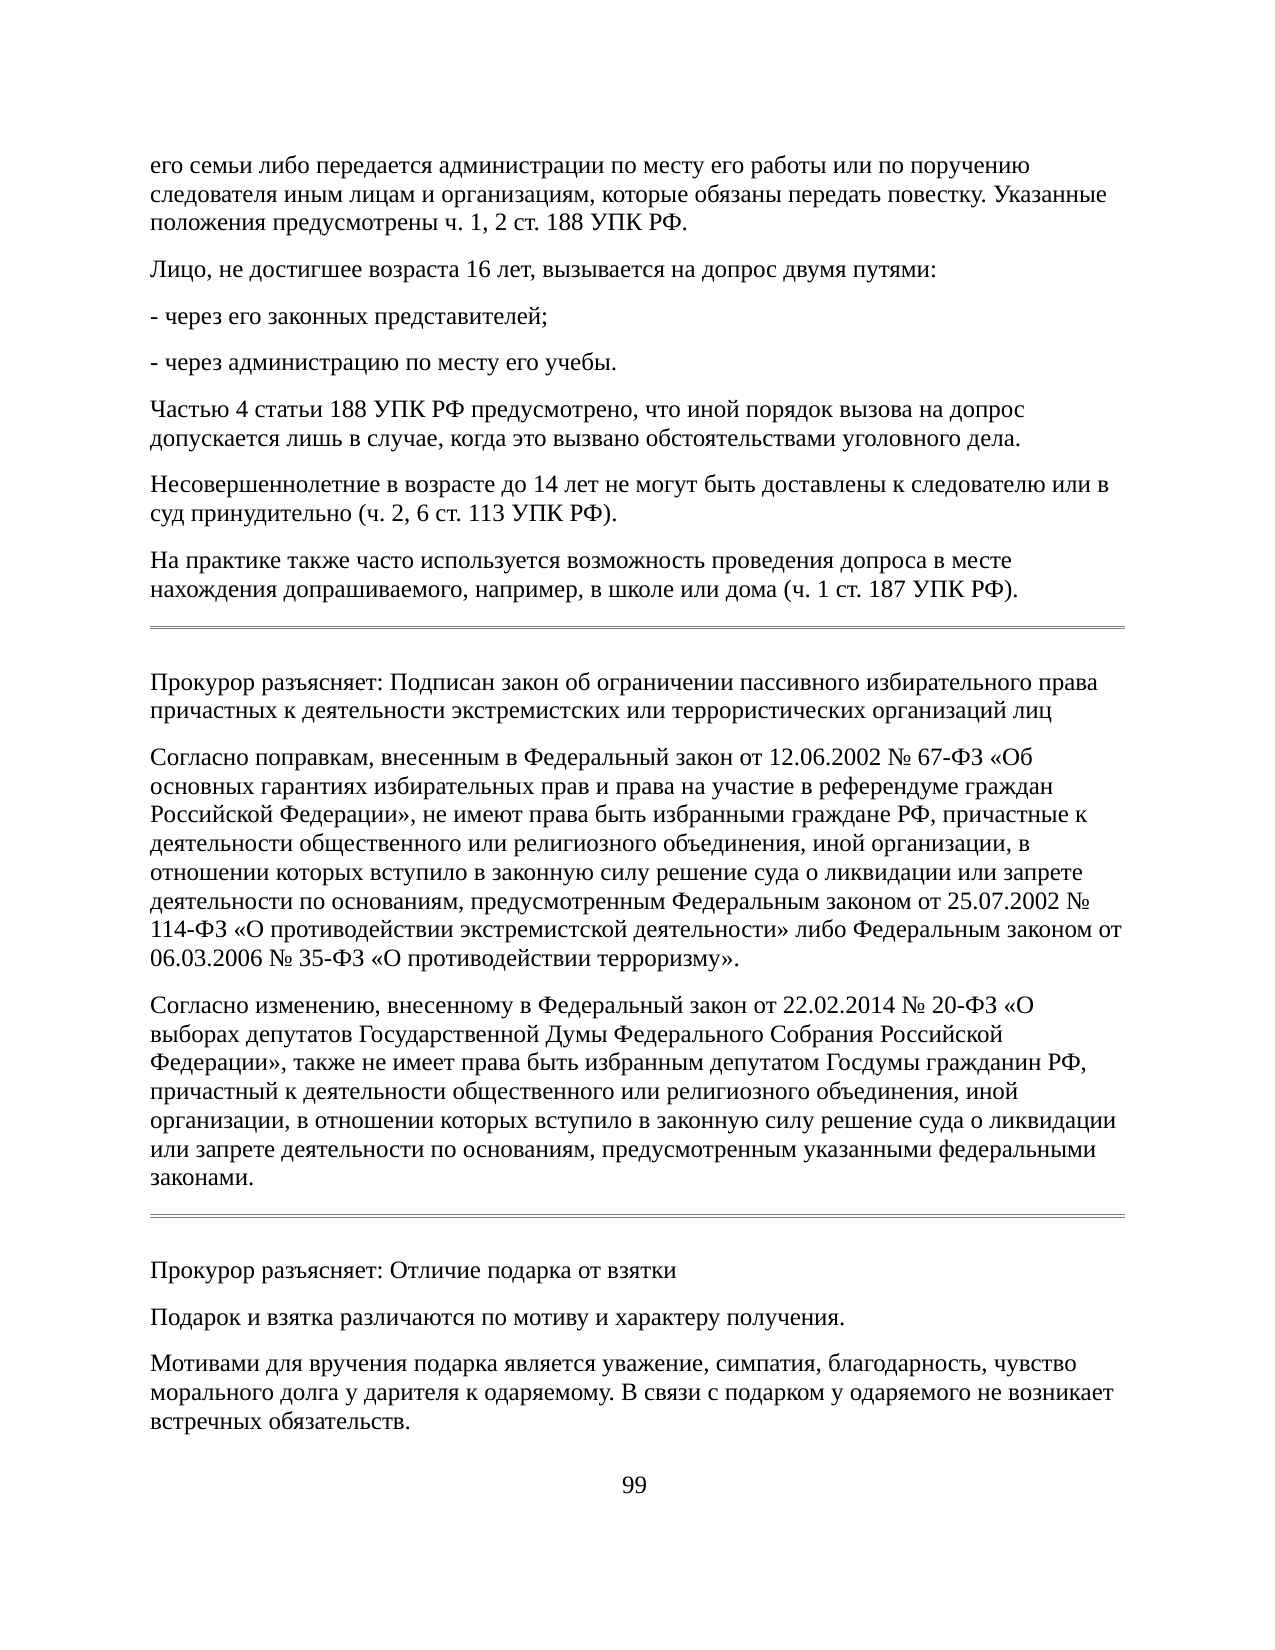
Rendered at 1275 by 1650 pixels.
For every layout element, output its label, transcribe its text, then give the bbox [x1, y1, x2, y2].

text Согласно изменению, внесенному в Федеральный закон от 22.02.2014 № 20-ФЗ «О выборах депутатов Государственной Думы Федерального Собрания Российской Федерации», также не имеет права быть избранным депутатом Госдумы гражданин РФ, причастный к деятельности общественного или религиозного объединения, иной организации, в отношении которых вступило в законную силу решение суда о ликвидации или запрете деятельности по основаниям, предусмотренным указанными федеральными законами. [150, 990, 1125, 1191]
text его семьи либо передается администрации по месту его работы или по поручению следователя иным лицам и организациям, которые обязаны передать повестку. Указанные положения предусмотрены ч. 1, 2 ст. 188 УПК РФ. [150, 150, 1125, 236]
text Частью 4 статьи 188 УПК РФ предусмотрено, что иной порядок вызова на допрос допускается лишь в случае, когда это вызвано обстоятельствами уголовного дела. [150, 394, 1125, 452]
text Прокурор разъясняет: Отличие подарка от взятки [150, 1255, 1125, 1284]
text - через его законных представителей; [150, 301, 1125, 329]
text - через администрацию по месту его учебы. [150, 347, 1125, 376]
text Подарок и взятка различаются по мотиву и характеру получения. [150, 1302, 1125, 1331]
text Лицо, не достигшее возраста 16 лет, вызывается на допрос двумя путями: [150, 254, 1125, 283]
text Несовершеннолетние в возрасте до 14 лет не могут быть доставлены к следователю или в суд принудительно (ч. 2, 6 ст. 113 УПК РФ). [150, 469, 1125, 527]
text Прокурор разъясняет: Подписан закон об ограничении пассивного избирательного права причастных к деятельности экстремистских или террористических организаций лиц [150, 667, 1125, 724]
text На практике также часто используется возможность проведения допроса в месте нахождения допрашиваемого, например, в школе или дома (ч. 1 ст. 187 УПК РФ). [150, 545, 1125, 602]
text Мотивами для вручения подарка является уважение, симпатия, благодарность, чувство морального долга у дарителя к одаряемому. В связи с подарком у одаряемого не возникает встречных обязательств. [150, 1348, 1125, 1435]
text Согласно поправкам, внесенным в Федеральный закон от 12.06.2002 № 67-ФЗ «Об основных гарантиях избирательных прав и права на участие в референдуме граждан Российской Федерации», не имеют права быть избранными граждане РФ, причастные к деятельности общественного или религиозного объединения, иной организации, в отношении которых вступило в законную силу решение суда о ликвидации или запрете деятельности по основаниям, предусмотренным Федеральным законом от 25.07.2002 № 114-ФЗ «О противодействии экстремистской деятельности» либо Федеральным законом от 06.03.2006 № 35-ФЗ «О противодействии терроризму». [150, 742, 1125, 972]
